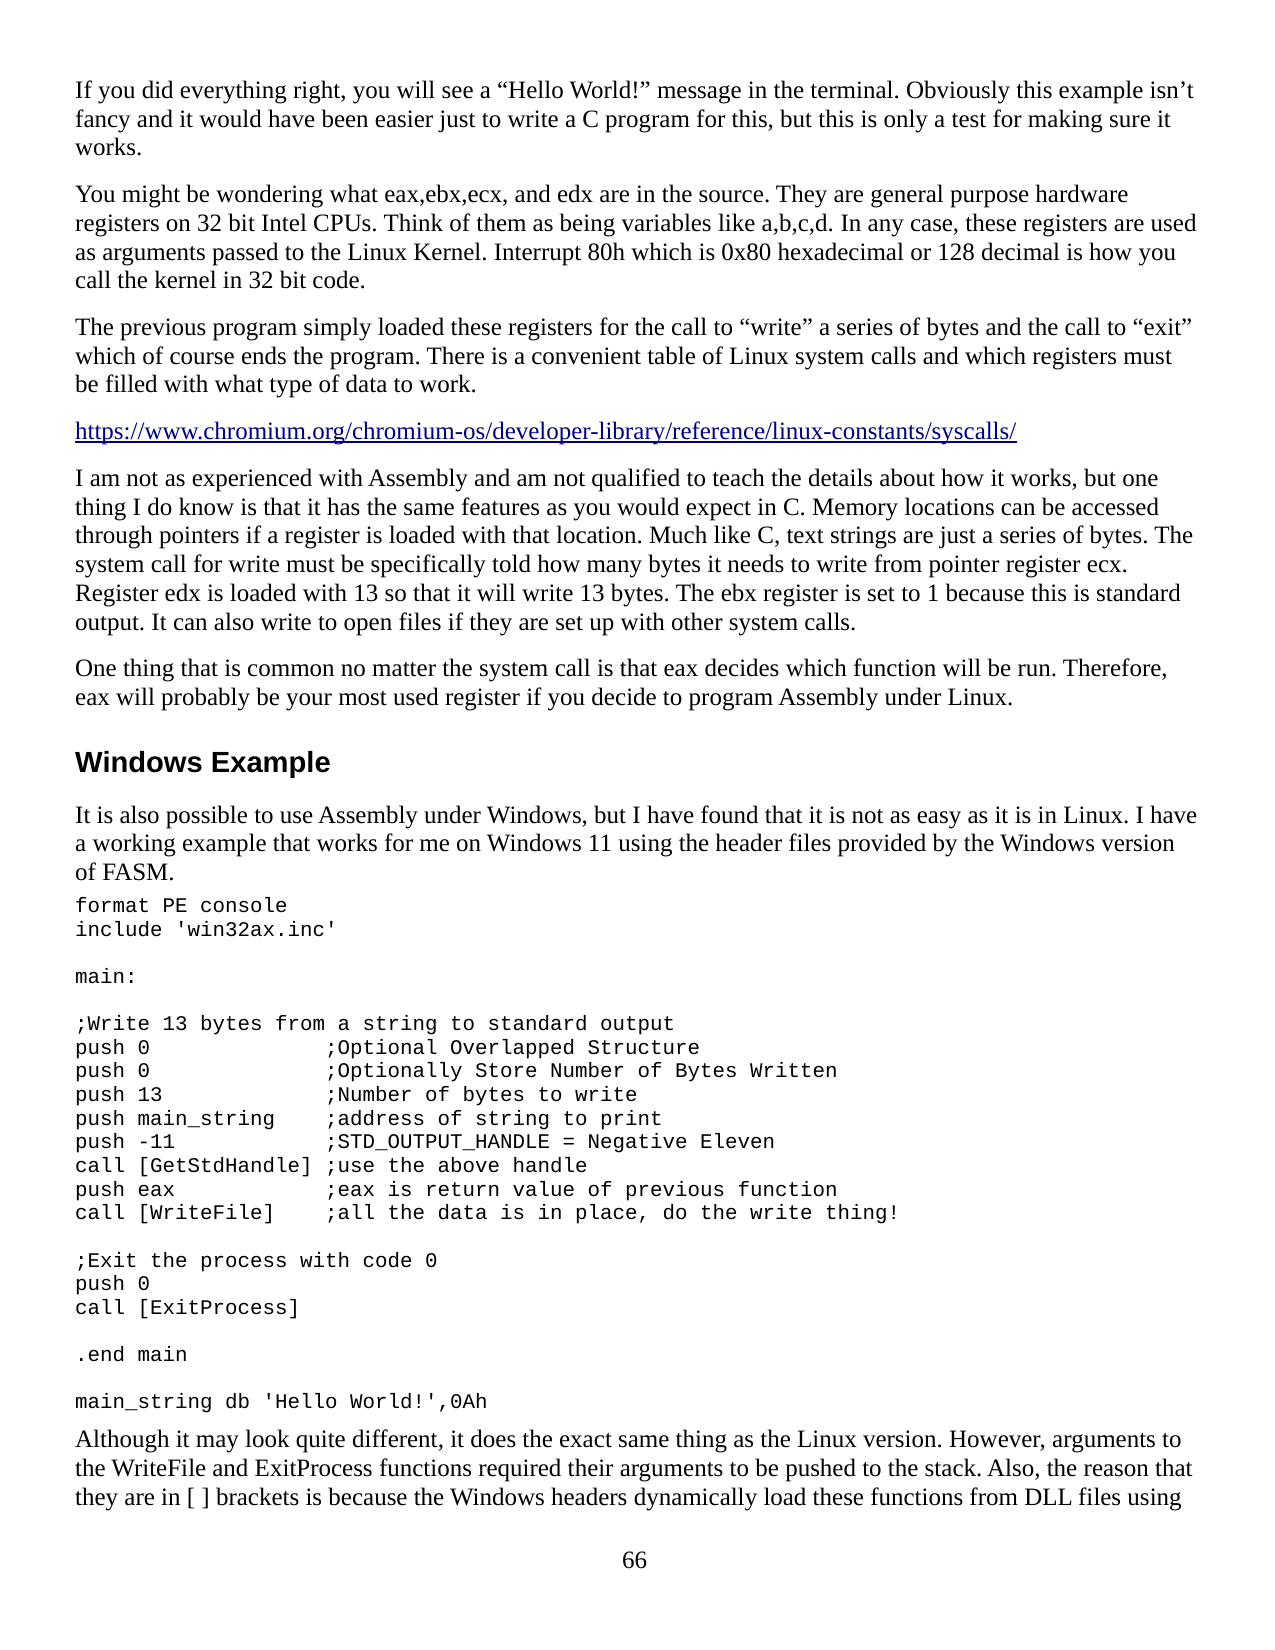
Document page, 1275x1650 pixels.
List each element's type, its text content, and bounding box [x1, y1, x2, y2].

text The previous program simply loaded these registers for the call to “write” a series of bytes and the call to “exit” which of course ends the program. There is a convenient table of Linux system calls and which registers must be filled with what type of data to work. [75, 312, 1200, 398]
text call [WriteFile] ;all the data is in place, do the write thing! [75, 1202, 1200, 1226]
text push 0 ;Optional Overlapped Structure [75, 1037, 1200, 1061]
text https://www.chromium.org/chromium-os/developer-library/reference/linux-constants/syscalls/ [75, 416, 1200, 445]
text You might be wondering what eax,ebx,ecx, and edx are in the source. They are general purpose hardware registers on 32 bit Intel CPUs. Think of them as being variables like a,b,c,d. In any case, these registers are used as arguments passed to the Linux Kernel. Interrupt 80h which is 0x80 hexadecimal or 128 decimal is how you call the kernel in 32 bit code. [75, 179, 1200, 294]
text push main_string ;address of string to print [75, 1108, 1200, 1131]
text One thing that is common no matter the system call is that eax decides which function will be run. Therefore, eax will probably be your most used register if you decide to program Assembly under Linux. [75, 653, 1200, 711]
text push 0 ;Optionally Store Number of Bytes Written [75, 1061, 1200, 1084]
text I am not as experienced with Assembly and am not qualified to teach the details about how it works, but one thing I do know is that it has the same features as you would expect in C. Memory locations can be accessed through pointers if a register is loaded with that location. Much like C, text strings are just a series of bytes. The system call for write must be specifically told how many bytes it needs to write from pointer register ecx. Register edx is loaded with 13 so that it will write 13 bytes. The ebx register is set to 1 because this is standard output. It can also write to open files if they are set up with other system calls. [75, 463, 1200, 635]
text ;Write 13 bytes from a string to standard output [75, 1013, 1200, 1037]
text push 0 [75, 1273, 1200, 1297]
text main_string db 'Hello World!',0Ah [75, 1392, 1200, 1415]
text If you did everything right, you will see a “Hello World!” message in the terminal. Obviously this example isn’t fancy and it would have been easier just to write a C program for this, but this is only a test for making sure it works. [75, 75, 1200, 161]
text call [ExitProcess] [75, 1297, 1200, 1321]
text Although it may look quite different, it does the exact same thing as the Linux version. However, arguments to the WriteFile and ExitProcess functions required their arguments to be pushed to the stack. Also, the reason that they are in [ ] brackets is because the Windows headers dynamically load these functions from DLL files using [75, 1424, 1200, 1510]
text format PE console [75, 895, 1200, 919]
text push -11 ;STD_OUTPUT_HANDLE = Negative Eleven [75, 1131, 1200, 1155]
text .end main [75, 1344, 1200, 1368]
text push 13 ;Number of bytes to write [75, 1084, 1200, 1108]
text push eax ;eax is return value of previous function [75, 1179, 1200, 1202]
text main: [75, 966, 1200, 989]
text include 'win32ax.inc' [75, 919, 1200, 942]
text ;Exit the process with code 0 [75, 1250, 1200, 1273]
subtitle Windows Example [75, 745, 1200, 778]
text call [GetStdHandle] ;use the above handle [75, 1155, 1200, 1179]
text It is also possible to use Assembly under Windows, but I have found that it is not as easy as it is in Linux. I have a working example that works for me on Windows 11 using the header files provided by the Windows version of FASM. [75, 800, 1200, 886]
